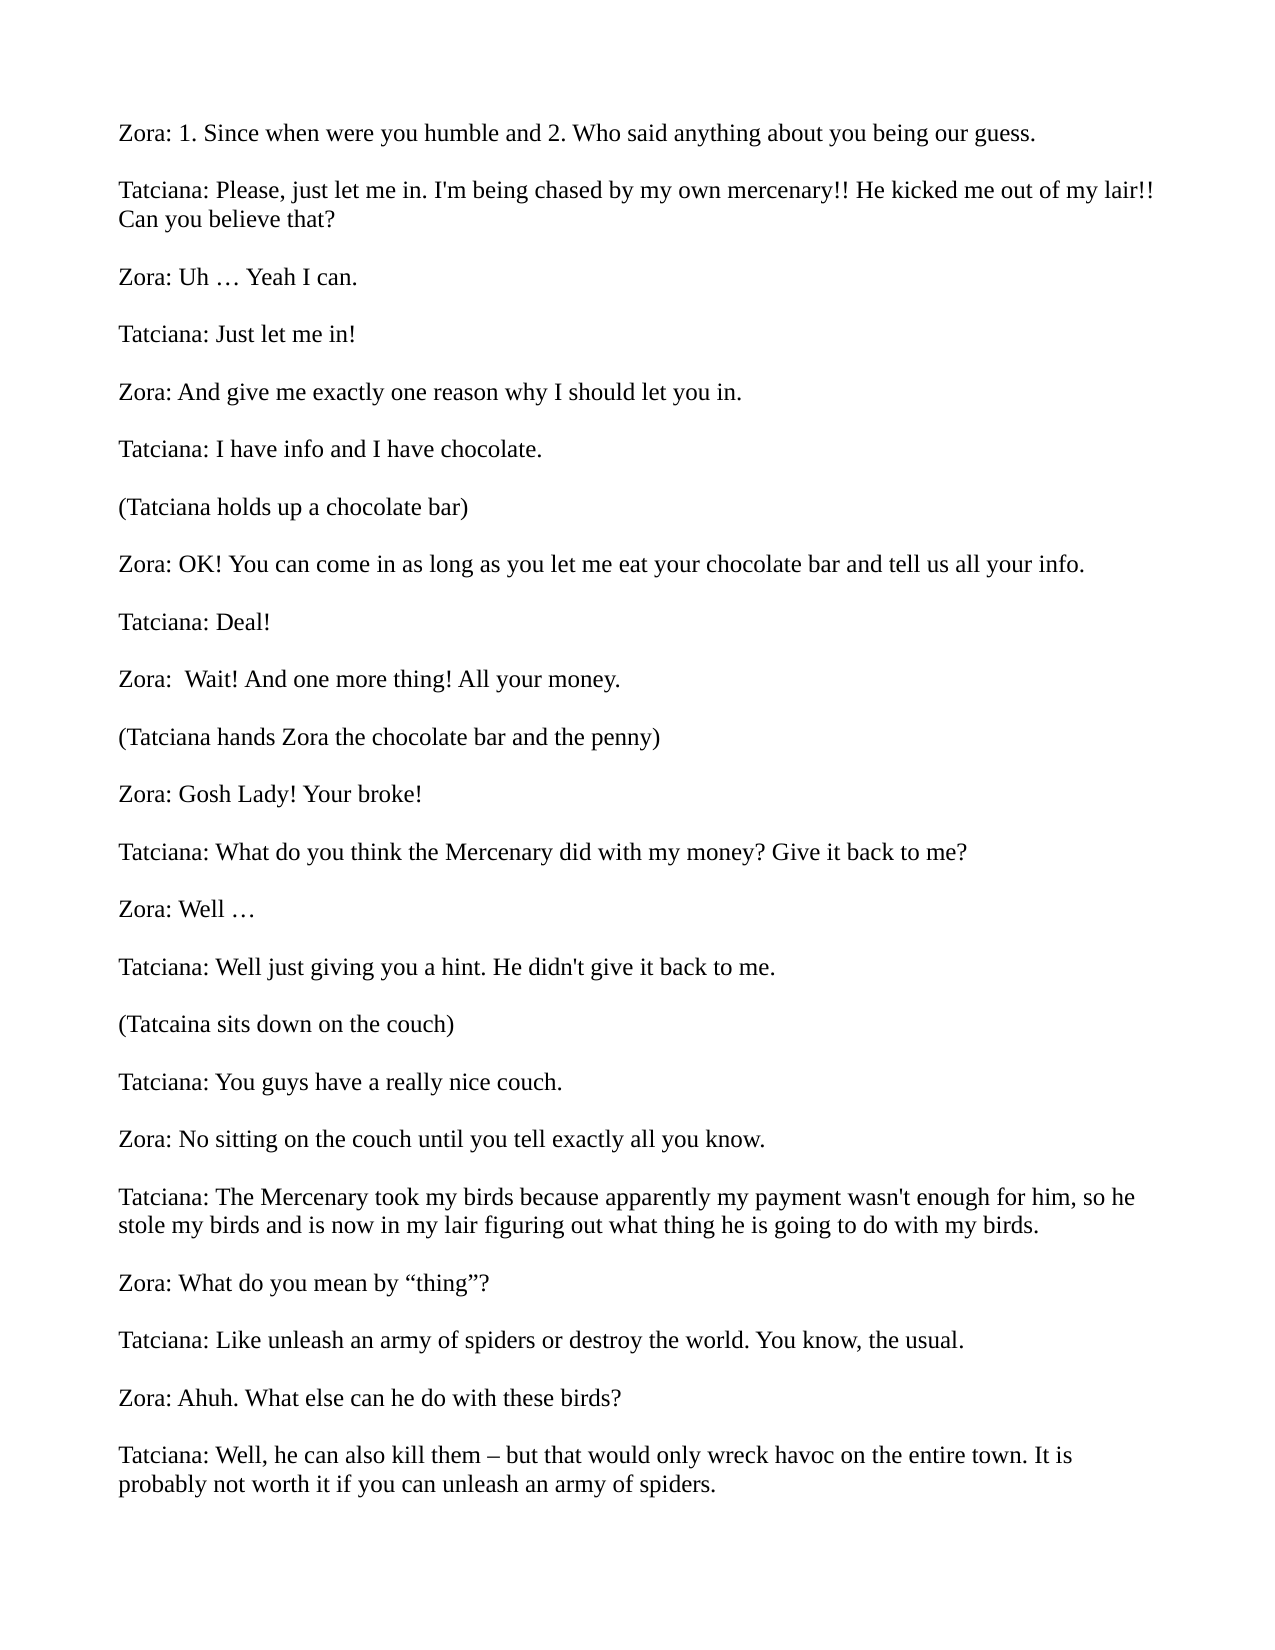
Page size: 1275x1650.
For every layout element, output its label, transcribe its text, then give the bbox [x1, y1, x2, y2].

text Zora: Uh … Yeah I can. [118, 262, 1157, 291]
text Zora: Wait! And one more thing! All your money. [118, 664, 1157, 693]
text Zora: Ahuh. What else can he do with these birds? [118, 1383, 1157, 1412]
text (Tatciana holds up a chocolate bar) [118, 492, 1157, 521]
text Tatciana: Just let me in! [118, 319, 1157, 348]
text Zora: OK! You can come in as long as you let me eat your chocolate bar and tell us all your info. [118, 549, 1157, 578]
text Tatciana: Please, just let me in. I'm being chased by my own mercenary!! He kicked me out of my lair!! Can you believe that? [118, 176, 1157, 233]
text Zora: Gosh Lady! Your broke! [118, 779, 1157, 808]
text Tatciana: What do you think the Mercenary did with my money? Give it back to me? [118, 837, 1157, 866]
text (Tatcaina sits down on the couch) [118, 1009, 1157, 1038]
text Tatciana: I have info and I have chocolate. [118, 434, 1157, 463]
text Zora: 1. Since when were you humble and 2. Who said anything about you being our guess. [118, 118, 1157, 147]
text Tatciana: Deal! [118, 607, 1157, 636]
text (Tatciana hands Zora the chocolate bar and the penny) [118, 722, 1157, 751]
text Zora: What do you mean by “thing”? [118, 1268, 1157, 1297]
text Tatciana: Well, he can also kill them – but that would only wreck havoc on the entire town. It is probably not worth it if you can unleash an army of spiders. [118, 1441, 1157, 1498]
text Tatciana: The Mercenary took my birds because apparently my payment wasn't enough for him, so he stole my birds and is now in my lair figuring out what thing he is going to do with my birds. [118, 1182, 1157, 1239]
text Tatciana: You guys have a really nice couch. [118, 1067, 1157, 1096]
text Tatciana: Well just giving you a hint. He didn't give it back to me. [118, 952, 1157, 981]
text Tatciana: Like unleash an army of spiders or destroy the world. You know, the usual. [118, 1326, 1157, 1354]
text Zora: And give me exactly one reason why I should let you in. [118, 377, 1157, 406]
text Zora: No sitting on the couch until you tell exactly all you know. [118, 1124, 1157, 1153]
text Zora: Well … [118, 894, 1157, 923]
